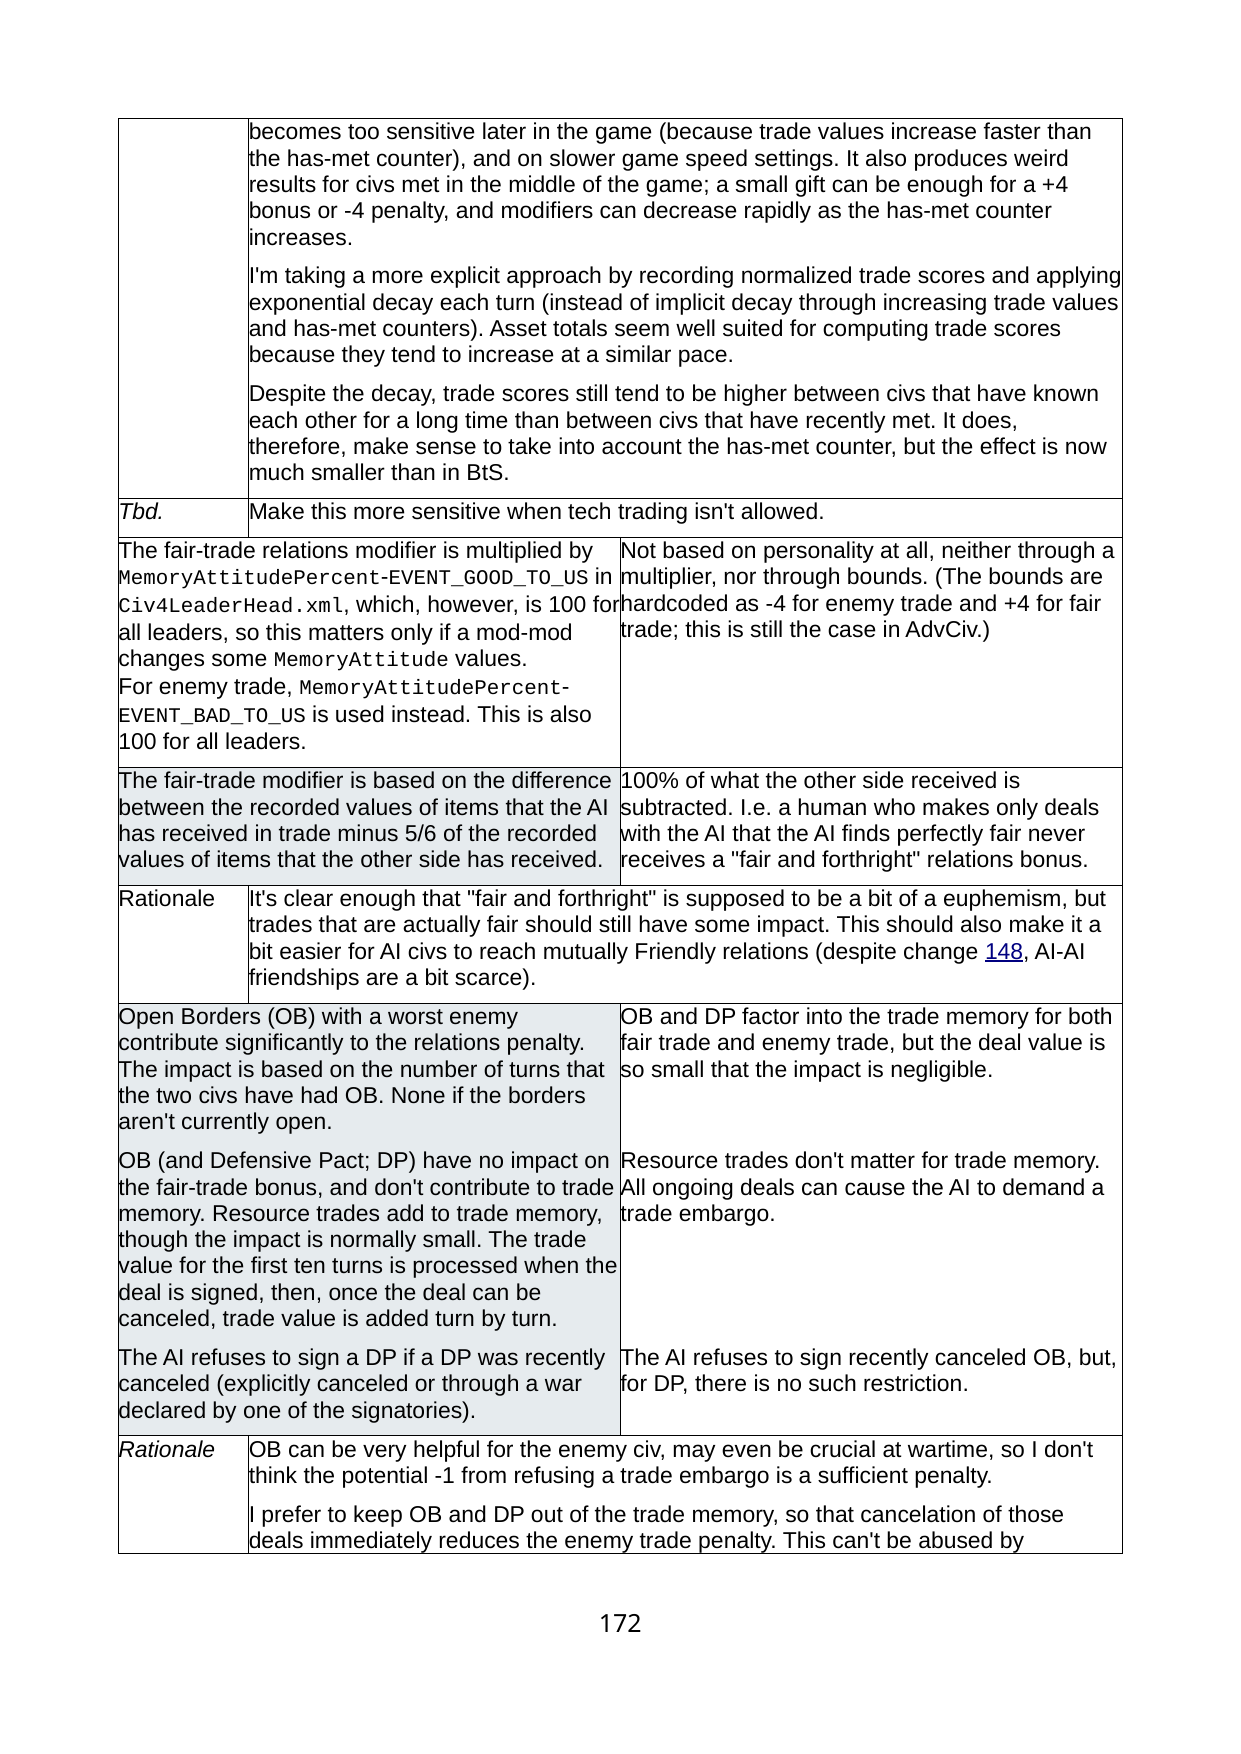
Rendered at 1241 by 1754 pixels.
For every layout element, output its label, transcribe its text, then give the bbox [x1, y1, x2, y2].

table_cell Tbd. [119, 499, 248, 537]
table_cell [119, 119, 248, 498]
table_cell Not based on personality at all, neither through a multiplier, nor through bounds. (The bounds are hardcoded as -4 for enemy trade and +4 for fair trade; this is still the case in AdvCiv.) [621, 538, 1122, 767]
table_cell The fair-trade relations modifier is multiplied by MemoryAttitudePercent-EVENT_GOOD_TO_US in Civ4LeaderHead.xml, which, however, is 100 for all leaders, so this matters only if a mod-mod changes some MemoryAttitude values. For enemy trade, MemoryAttitudePercent-EVENT_BAD_TO_US is used instead. This is also 100 for all leaders. [119, 538, 620, 767]
table_cell OB can be very helpful for the enemy civ, may even be crucial at wartime, so I don't think the potential -1 from refusing a trade embargo is a sufficient penalty. I prefer to keep OB and DP out of the trade memory, so that cancelation of those deals immediately reduces the enemy trade penalty. This can't be abused by [249, 1436, 1122, 1553]
table_cell 100% of what the other side received is subtracted. I.e. a human who makes only deals with the AI that the AI finds perfectly fair never receives a "fair and forthright" relations bonus. [621, 768, 1122, 885]
table_cell Rationale [119, 1436, 248, 1553]
table_cell Rationale [119, 886, 248, 1003]
table_cell Make this more sensitive when tech trading isn't allowed. [249, 499, 1122, 537]
table_cell OB and DP factor into the trade memory for both fair trade and enemy trade, but the deal value is so small that the impact is negligible. Resource trades don't matter for trade memory. All ongoing deals can cause the AI to demand a trade embargo. The AI refuses to sign recently canceled OB, but, for DP, there is no such restriction. [621, 1004, 1122, 1435]
table_cell The fair-trade modifier is based on the difference between the recorded values of items that the AI has received in trade minus 5/6 of the recorded values of items that the other side has received. [119, 768, 620, 885]
table_cell Open Borders (OB) with a worst enemy contribute significantly to the relations penalty. The impact is based on the number of turns that the two civs have had OB. None if the borders aren't currently open. OB (and Defensive Pact; DP) have no impact on the fair-trade bonus, and don't contribute to trade memory. Resource trades add to trade memory, though the impact is normally small. The trade value for the first ten turns is processed when the deal is signed, then, once the deal can be canceled, trade value is added turn by turn. The AI refuses to sign a DP if a DP was recently canceled (explicitly canceled or through a war declared by one of the signatories). [119, 1004, 620, 1435]
table_cell becomes too sensitive later in the game (because trade values increase faster than the has-met counter), and on slower game speed settings. It also produces weird results for civs met in the middle of the game; a small gift can be enough for a +4 bonus or -4 penalty, and modifiers can decrease rapidly as the has-met counter increases. I'm taking a more explicit approach by recording normalized trade scores and applying exponential decay each turn (instead of implicit decay through increasing trade values and has-met counters). Asset totals seem well suited for computing trade scores because they tend to increase at a similar pace. Despite the decay, trade scores still tend to be higher between civs that have known each other for a long time than between civs that have recently met. It does, therefore, make sense to take into account the has-met counter, but the effect is now much smaller than in BtS. [249, 119, 1122, 498]
table_cell It's clear enough that "fair and forthright" is supposed to be a bit of a euphemism, but trades that are actually fair should still have some impact. This should also make it a bit easier for AI civs to reach mutually Friendly relations (despite change 148, AI-AI friendships are a bit scarce). [249, 886, 1122, 1003]
